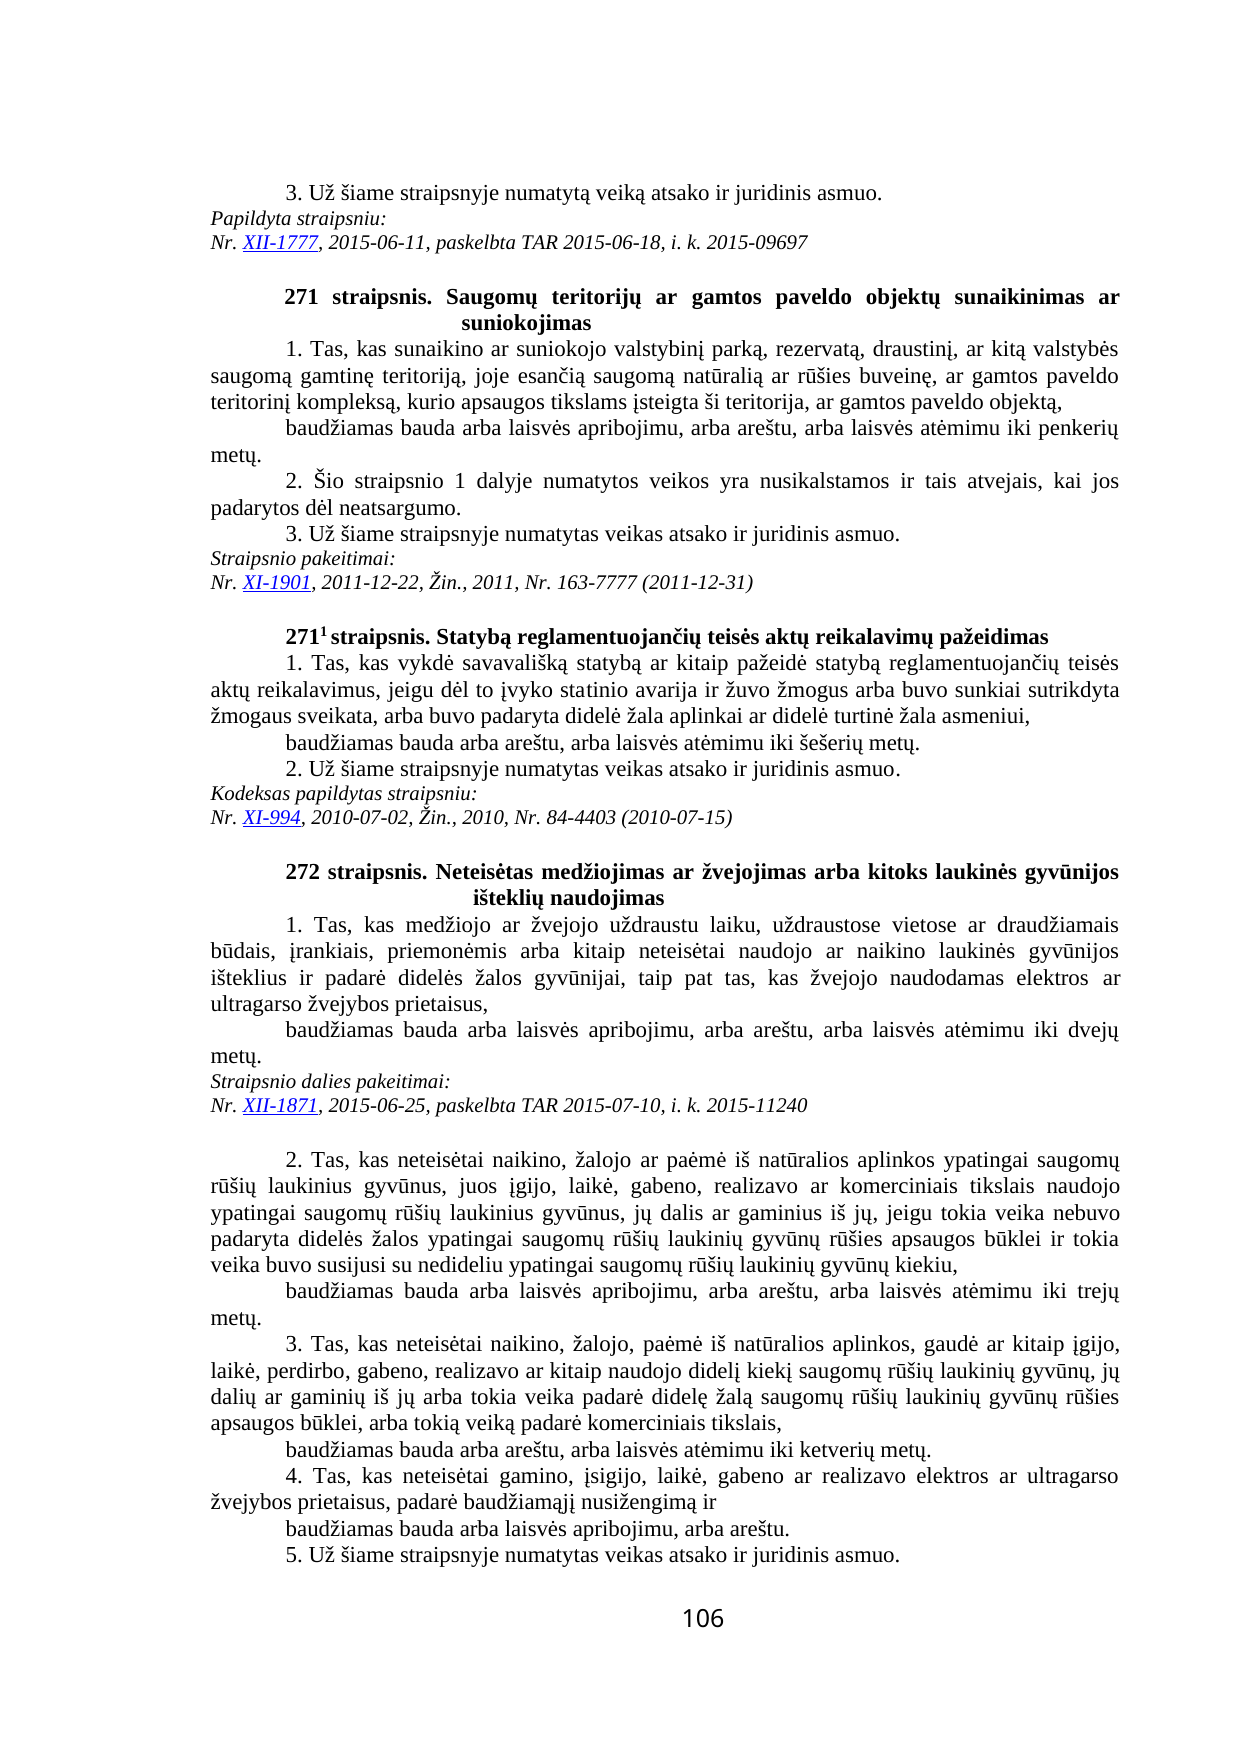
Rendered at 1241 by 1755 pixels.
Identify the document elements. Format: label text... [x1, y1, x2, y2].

text Nr. XII-1871, 2015-06-25, paskelbta TAR 2015-07-10, i. k. 2015-11240 [210, 1093, 1120, 1117]
text 2711 straipsnis. Statybą reglamentuojančių teisės aktų reikalavimų pažeidimas [285, 623, 1120, 649]
text 272 straipsnis. Neteisėtas medžiojimas ar žvejojimas arba kitoks laukinės gyvūnijos išteklių naudojimas [285, 858, 1120, 911]
text baudžiamas bauda arba areštu, arba laisvės atėmimu iki ketverių metų. [210, 1436, 1120, 1462]
text 1. Tas, kas sunaikino ar suniokojo valstybinį parką, rezervatą, draustinį, ar kitą valstybės saugomą gamtinę teritoriją, joje esančią saugomą natūralią ar rūšies buveinę, ar gamtos paveldo teritorinį kompleksą, kurio apsaugos tikslams įsteigta ši teritorija, ar gamtos paveldo objektą, [210, 335, 1120, 414]
text Nr. XI-1901, 2011-12-22, Žin., 2011, Nr. 163-7777 (2011-12-31) [210, 570, 1120, 594]
text 1. Tas, kas medžiojo ar žvejojo uždraustu laiku, uždraustose vietose ar draudžiamais būdais, įrankiais, priemonėmis arba kitaip neteisėtai naudojo ar naikino laukinės gyvūnijos išteklius ir padarė didelės žalos gyvūnijai, taip pat tas, kas žvejojo naudodamas elektros ar ultragarso žvejybos prietaisus, [210, 911, 1120, 1016]
text 1. Tas, kas vykdė savavališką statybą ar kitaip pažeidė statybą reglamentuojančių teisės aktų reikalavimus, jeigu dėl to įvyko statinio avarija ir žuvo žmogus arba buvo sunkiai sutrikdyta žmogaus sveikata, arba buvo padaryta didelė žala aplinkai ar didelė turtinė žala asmeniui, [210, 649, 1120, 728]
text 3. Už šiame straipsnyje numatytas veikas atsako ir juridinis asmuo. [210, 520, 1120, 546]
text baudžiamas bauda arba laisvės apribojimu, arba areštu, arba laisvės atėmimu iki dvejų metų. [210, 1016, 1120, 1069]
text 3. Už šiame straipsnyje numatytą veiką atsako ir juridinis asmuo. [210, 179, 1120, 206]
text 5. Už šiame straipsnyje numatytas veikas atsako ir juridinis asmuo. [210, 1541, 1106, 1567]
text Kodeksas papildytas straipsniu: [210, 781, 1120, 805]
text Straipsnio dalies pakeitimai: [210, 1069, 1120, 1093]
text 271 straipsnis. Saugomų teritorijų ar gamtos paveldo objektų sunaikinimas ar suniokojimas [284, 283, 1120, 335]
text 3. Tas, kas neteisėtai naikino, žalojo, paėmė iš natūralios aplinkos, gaudė ar kitaip įgijo, laikė, perdirbo, gabeno, realizavo ar kitaip naudojo didelį kiekį saugomų rūšių laukinių gyvūnų, jų dalių ar gaminių iš jų arba tokia veika padarė didelę žalą saugomų rūšių laukinių gyvūnų rūšies apsaugos būklei, arba tokią veiką padarė komerciniais tikslais, [210, 1330, 1120, 1436]
text 2. Už šiame straipsnyje numatytas veikas atsako ir juridinis asmuo. [210, 755, 1120, 781]
text Straipsnio pakeitimai: [210, 546, 1120, 570]
text baudžiamas bauda arba laisvės apribojimu, arba areštu, arba laisvės atėmimu iki trejų metų. [210, 1278, 1120, 1330]
text baudžiamas bauda arba laisvės apribojimu, arba areštu. [210, 1515, 1120, 1541]
text Nr. XI-994, 2010-07-02, Žin., 2010, Nr. 84-4403 (2010-07-15) [210, 805, 1120, 829]
text Papildyta straipsniu: [210, 206, 1120, 230]
text Nr. XII-1777, 2015-06-11, paskelbta TAR 2015-06-18, i. k. 2015-09697 [210, 230, 1120, 254]
text 2. Tas, kas neteisėtai naikino, žalojo ar paėmė iš natūralios aplinkos ypatingai saugomų rūšių laukinius gyvūnus, juos įgijo, laikė, gabeno, realizavo ar komerciniais tikslais naudojo ypatingai saugomų rūšių laukinius gyvūnus, jų dalis ar gaminius iš jų, jeigu tokia veika nebuvo padaryta didelės žalos ypatingai saugomų rūšių laukinių gyvūnų rūšies apsaugos būklei ir tokia veika buvo susijusi su nedideliu ypatingai saugomų rūšių laukinių gyvūnų kiekiu, [210, 1146, 1120, 1278]
text 2. Šio straipsnio 1 dalyje numatytos veikos yra nusikalstamos ir tais atvejais, kai jos padarytos dėl neatsargumo. [210, 467, 1120, 520]
text 4. Tas, kas neteisėtai gamino, įsigijo, laikė, gabeno ar realizavo elektros ar ultragarso žvejybos prietaisus, padarė baudžiamąjį nusižengimą ir [210, 1462, 1120, 1515]
text baudžiamas bauda arba areštu, arba laisvės atėmimu iki šešerių metų. [210, 728, 1120, 755]
text baudžiamas bauda arba laisvės apribojimu, arba areštu, arba laisvės atėmimu iki penkerių metų. [210, 414, 1120, 467]
